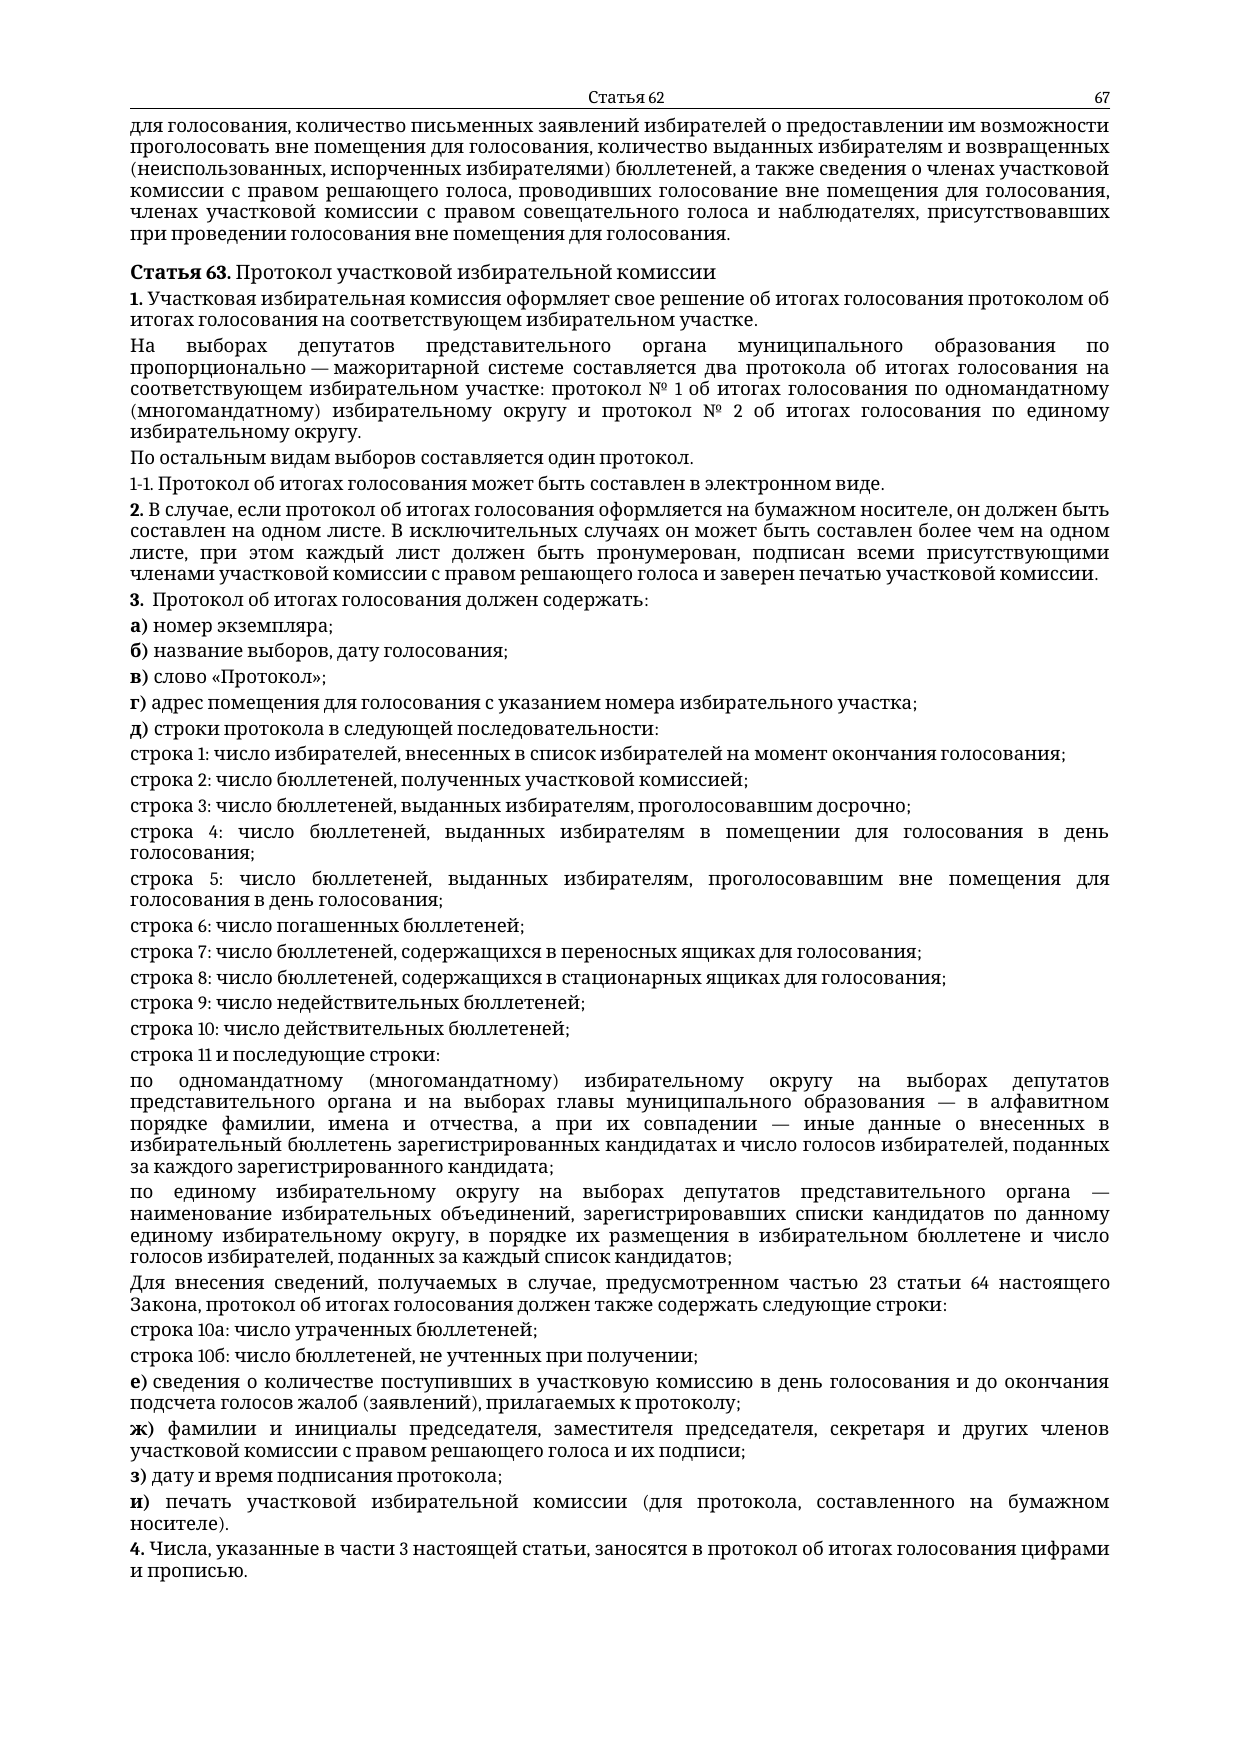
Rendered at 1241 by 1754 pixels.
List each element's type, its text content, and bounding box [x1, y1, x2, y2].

text з) дату и время подписания протокола; [130, 1466, 1110, 1487]
text для голосования, количество письменных заявлений избирателей о предоставлении им возможности проголосовать вне помещения для голосования, количество выданных избирателям и возвращенных (неиспользованных, испорченных избирателями) бюллетеней, а также сведения о членах участковой комиссии с правом решающего голоса, проводивших голосование вне помещения для голосования, членах участковой комиссии с правом совещательного голоса и наблюдателях, присутствовавших при проведении голосования вне помещения для голосования. [130, 116, 1110, 245]
text ж) фамилии и инициалы председателя, заместителя председателя, секретаря и других членов участковой комиссии с правом решающего голоса и их подписи; [130, 1418, 1110, 1462]
text в) слово «Протокол»; [130, 667, 1110, 688]
text строка 9: число недействительных бюллетеней; [130, 993, 1110, 1014]
text 2. В случае, если протокол об итогах голосования оформляется на бумажном носителе, он должен быть составлен на одном листе. В исключительных случаях он может быть составлен более чем на одном листе, при этом каждый лист должен быть пронумерован, подписан всеми присутствующими членами участковой комиссии с правом решающего голоса и заверен печатью участковой комиссии. [130, 499, 1110, 585]
text строка 2: число бюллетеней, полученных участковой комиссией; [130, 770, 1110, 791]
text по одномандатному (многомандатному) избирательному округу на выборах депутатов представительного органа и на выборах главы муниципального образования — в алфавитном порядке фамилии, имена и отчества, а при их совпадении — иные данные о внесенных в избирательный бюллетень зарегистрированных кандидатах и число голосов избирателей, поданных за каждого зарегистрированного кандидата; [130, 1070, 1110, 1178]
text строка 5: число бюллетеней, выданных избирателям, проголосовавшим вне помещения для голосования в день голосования; [130, 868, 1110, 912]
text а) номер экземпляра; [130, 615, 1110, 637]
text Для внесения сведений, получаемых в случае, предусмотренном частью 23 статьи 64 настоящего Закона, протокол об итогах голосования должен также содержать следующие строки: [130, 1272, 1110, 1316]
text 3. Протокол об итогах голосования должен содержать: [130, 589, 1110, 611]
text и) печать участковой избирательной комиссии (для протокола, составленного на бумажном носителе). [130, 1492, 1110, 1535]
text е) сведения о количестве поступивших в участковую комиссию в день голосования и до окончания подсчета голосов жалоб (заявлений), прилагаемых к протоколу; [130, 1371, 1110, 1414]
text 1-1. Протокол об итогах голосования может быть составлен в электронном виде. [130, 473, 1110, 495]
text строка 10: число действительных бюллетеней; [130, 1019, 1110, 1040]
text строка 1: число избирателей, внесенных в список избирателей на момент окончания голосования; [130, 744, 1110, 766]
text строка 11 и последующие строки: [130, 1044, 1110, 1066]
text по единому избирательному округу на выборах депутатов представительного органа — наименование избирательных объединений, зарегистрировавших списки кандидатов по данному единому избирательному округу, в порядке их размещения в избирательном бюллетене и число голосов избирателей, поданных за каждый список кандидатов; [130, 1182, 1110, 1268]
text 1. Участковая избирательная комиссия оформляет свое решение об итогах голосования протоколом об итогах голосования на соответствующем избирательном участке. [130, 288, 1110, 332]
text г) адрес помещения для голосования с указанием номера избирательного участка; [130, 692, 1110, 714]
text строка 10а: число утраченных бюллетеней; [130, 1320, 1110, 1341]
text На выборах депутатов представительного органа муниципального образования по пропорционально — мажоритарной системе составляется два протокола об итогах голосования на соответствующем избирательном участке: протокол № 1 об итогах голосования по одномандатному (многомандатному) избирательному округу и протокол № 2 об итогах голосования по единому избирательному округу. [130, 336, 1110, 443]
text строка 8: число бюллетеней, содержащихся в стационарных ящиках для голосования; [130, 967, 1110, 989]
text строка 10б: число бюллетеней, не учтенных при получении; [130, 1346, 1110, 1367]
text д) строки протокола в следующей последовательности: [130, 718, 1110, 740]
subtitle Статья 63. Протокол участковой избирательной комиссии [130, 261, 1110, 284]
text строка 4: число бюллетеней, выданных избирателям в помещении для голосования в день голосования; [130, 821, 1110, 864]
text 4. Числа, указанные в части 3 настоящей статьи, заносятся в протокол об итогах голосования цифрами и прописью. [130, 1539, 1110, 1582]
text строка 7: число бюллетеней, содержащихся в переносных ящиках для голосования; [130, 941, 1110, 963]
text строка 6: число погашенных бюллетеней; [130, 916, 1110, 937]
text б) название выборов, дату голосования; [130, 641, 1110, 663]
text По остальным видам выборов составляется один протокол. [130, 448, 1110, 469]
text строка 3: число бюллетеней, выданных избирателям, проголосовавшим досрочно; [130, 795, 1110, 817]
